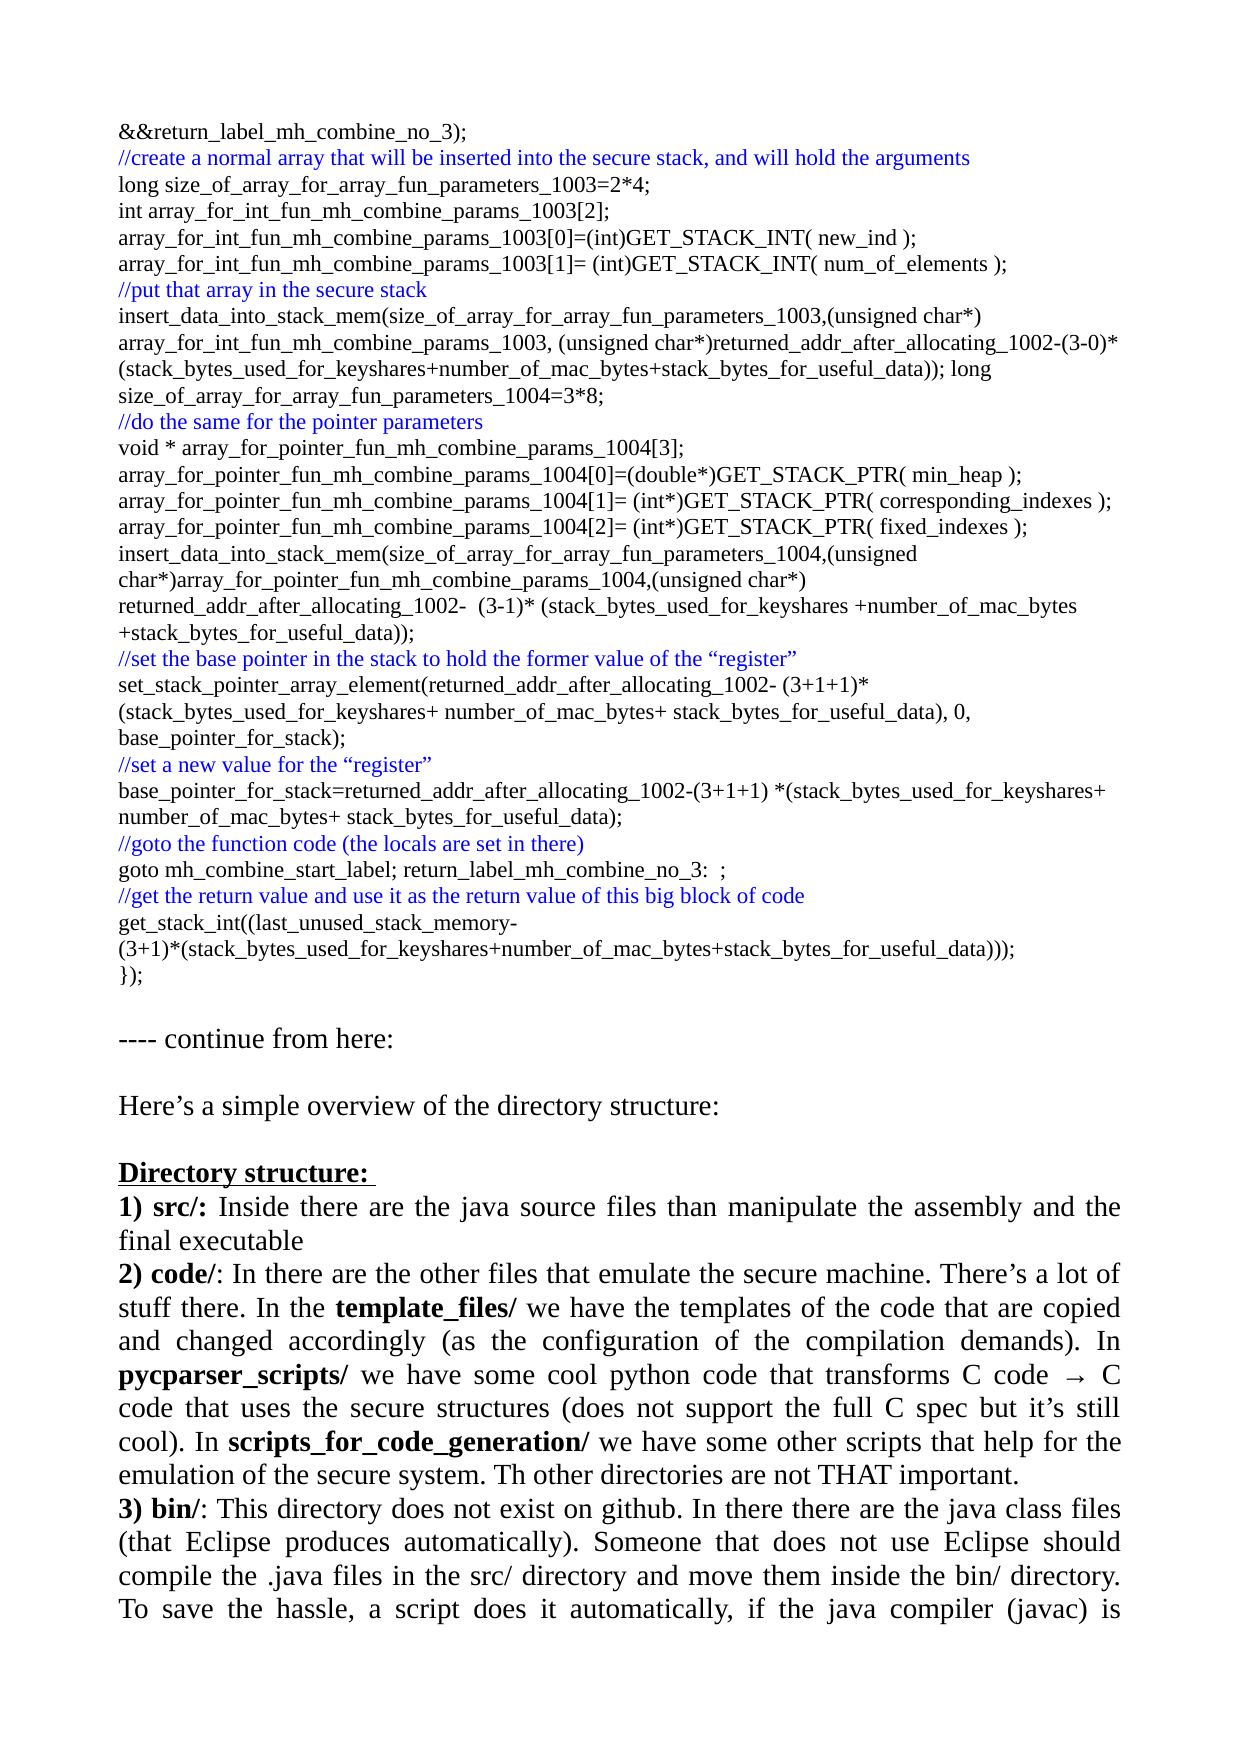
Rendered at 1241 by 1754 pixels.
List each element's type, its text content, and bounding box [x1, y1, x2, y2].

text 2) code/: In there are the other files that emulate the secure machine. There’s a lot of stuff there. In the template_files/ we have the templates of the code that are copied and changed accordingly (as the configuration of the compilation demands). In pycparser_scripts/ we have some cool python code that transforms C code → C code that uses the secure structures (does not support the full C spec but it’s still cool). In scripts_for_code_generation/ we have some other scripts that help for the emulation of the secure system. Th other directories are not THAT important. [118, 1256, 1122, 1491]
text insert_data_into_stack_mem(size_of_array_for_array_fun_parameters_1003,(unsigned char*) array_for_int_fun_mh_combine_params_1003, (unsigned char*)returned_addr_after_allocating_1002-(3-0)* (stack_bytes_used_for_keyshares+number_of_mac_bytes+stack_bytes_for_useful_data)); long size_of_array_for_array_fun_parameters_1004=3*8; [118, 303, 1122, 408]
text //get the return value and use it as the return value of this big block of code [118, 882, 1122, 909]
text set_stack_pointer_array_element(returned_addr_after_allocating_1002- (3+1+1)* (stack_bytes_used_for_keyshares+ number_of_mac_bytes+ stack_bytes_for_useful_data), 0, base_pointer_for_stack); [118, 672, 1122, 751]
text Directory structure: [118, 1156, 1122, 1189]
text //set a new value for the “register” [118, 751, 1122, 777]
text //put that array in the secure stack [118, 276, 1122, 303]
text get_stack_int((last_unused_stack_memory-(3+1)*(stack_bytes_used_for_keyshares+number_of_mac_bytes+stack_bytes_for_useful_data))); [118, 909, 1122, 961]
text //set the base pointer in the stack to hold the former value of the “register” [118, 645, 1122, 672]
text //create a normal array that will be inserted into the secure stack, and will hold the arguments [118, 144, 1122, 171]
text &&return_label_mh_combine_no_3); [118, 118, 1122, 144]
text long size_of_array_for_array_fun_parameters_1003=2*4; [118, 171, 1122, 197]
text }); [118, 961, 1122, 988]
text base_pointer_for_stack=returned_addr_after_allocating_1002-(3+1+1) *(stack_bytes_used_for_keyshares+ number_of_mac_bytes+ stack_bytes_for_useful_data); [118, 777, 1122, 830]
text int array_for_int_fun_mh_combine_params_1003[2]; [118, 197, 1122, 223]
text Here’s a simple overview of the directory structure: [118, 1088, 1122, 1122]
text array_for_int_fun_mh_combine_params_1003[0]=(int)GET_STACK_INT( new_ind ); array_for_int_fun_mh_combine_params_1003[1]= (int)GET_STACK_INT( num_of_elements ); [118, 223, 1122, 276]
text //goto the function code (the locals are set in there) [118, 830, 1122, 856]
text 3) bin/: This directory does not exist on github. In there there are the java class files (that Eclipse produces automatically). Someone that does not use Eclipse should compile the .java files in the src/ directory and move them inside the bin/ directory. To save the hassle, a script does it automatically, if the java compiler (javac) is [118, 1491, 1122, 1625]
text goto mh_combine_start_label; return_label_mh_combine_no_3: ; [118, 856, 1122, 882]
text void * array_for_pointer_fun_mh_combine_params_1004[3]; array_for_pointer_fun_mh_combine_params_1004[0]=(double*)GET_STACK_PTR( min_heap ); array_for_pointer_fun_mh_combine_params_1004[1]= (int*)GET_STACK_PTR( corresponding_indexes ); array_for_pointer_fun_mh_combine_params_1004[2]= (int*)GET_STACK_PTR( fixed_indexes ); insert_data_into_stack_mem(size_of_array_for_array_fun_parameters_1004,(unsigned char*)array_for_pointer_fun_mh_combine_params_1004,(unsigned char*) returned_addr_after_allocating_1002- (3-1)* (stack_bytes_used_for_keyshares +number_of_mac_bytes +stack_bytes_for_useful_data)); [118, 434, 1122, 645]
text //do the same for the pointer parameters [118, 408, 1122, 434]
text 1) src/: Inside there are the java source files than manipulate the assembly and the final executable [118, 1189, 1122, 1256]
text ---- continue from here: [118, 1021, 1122, 1055]
